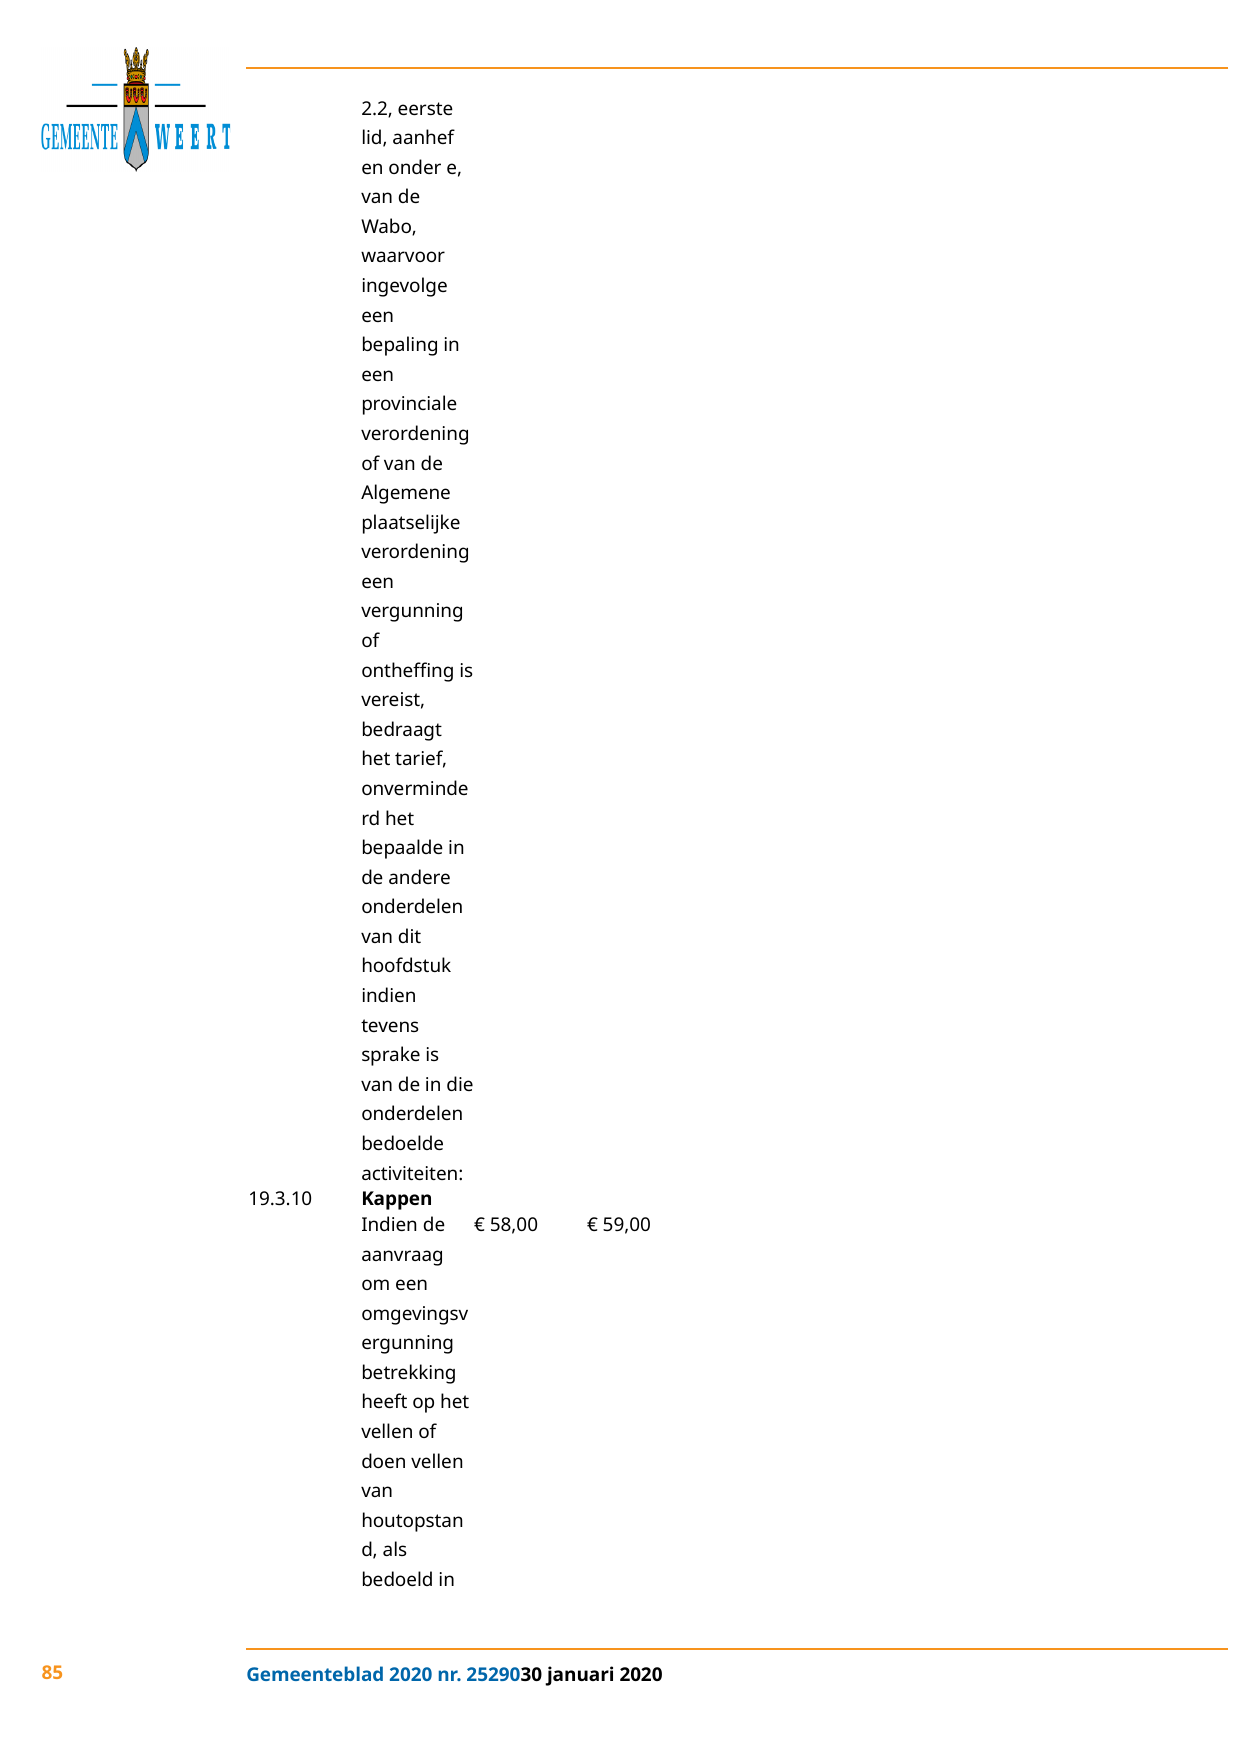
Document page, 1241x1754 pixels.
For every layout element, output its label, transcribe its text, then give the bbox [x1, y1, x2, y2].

table_cell 19.3.10 [248, 1186, 361, 1211]
table_cell [587, 1186, 700, 1211]
picture [41, 47, 231, 172]
table_cell € 59,00 [587, 1211, 700, 1592]
table_cell [474, 95, 587, 1186]
table_cell Kappen [361, 1186, 474, 1211]
table_cell [248, 95, 361, 1186]
table_cell 2.2, eerste lid, aanhef en onder e, van de Wabo, waarvoor ingevolge een bepaling in een provinciale verordening of van de Algemene plaatselijke verordening een vergunning of ontheffing is vereist, bedraagt het tarief, onverminderd het bepaalde in de andere onderdelen van dit hoofdstuk indien tevens sprake is van de in die onderdelen bedoelde activiteiten: [361, 95, 474, 1186]
table_cell [474, 1186, 587, 1211]
table_cell [587, 95, 700, 1186]
table_cell Indien de aanvraag om een omgevingsvergunning betrekking heeft op het vellen of doen vellen van houtopstand, als bedoeld in [361, 1211, 474, 1592]
table_cell € 58,00 [474, 1211, 587, 1592]
table_cell [248, 1211, 361, 1592]
